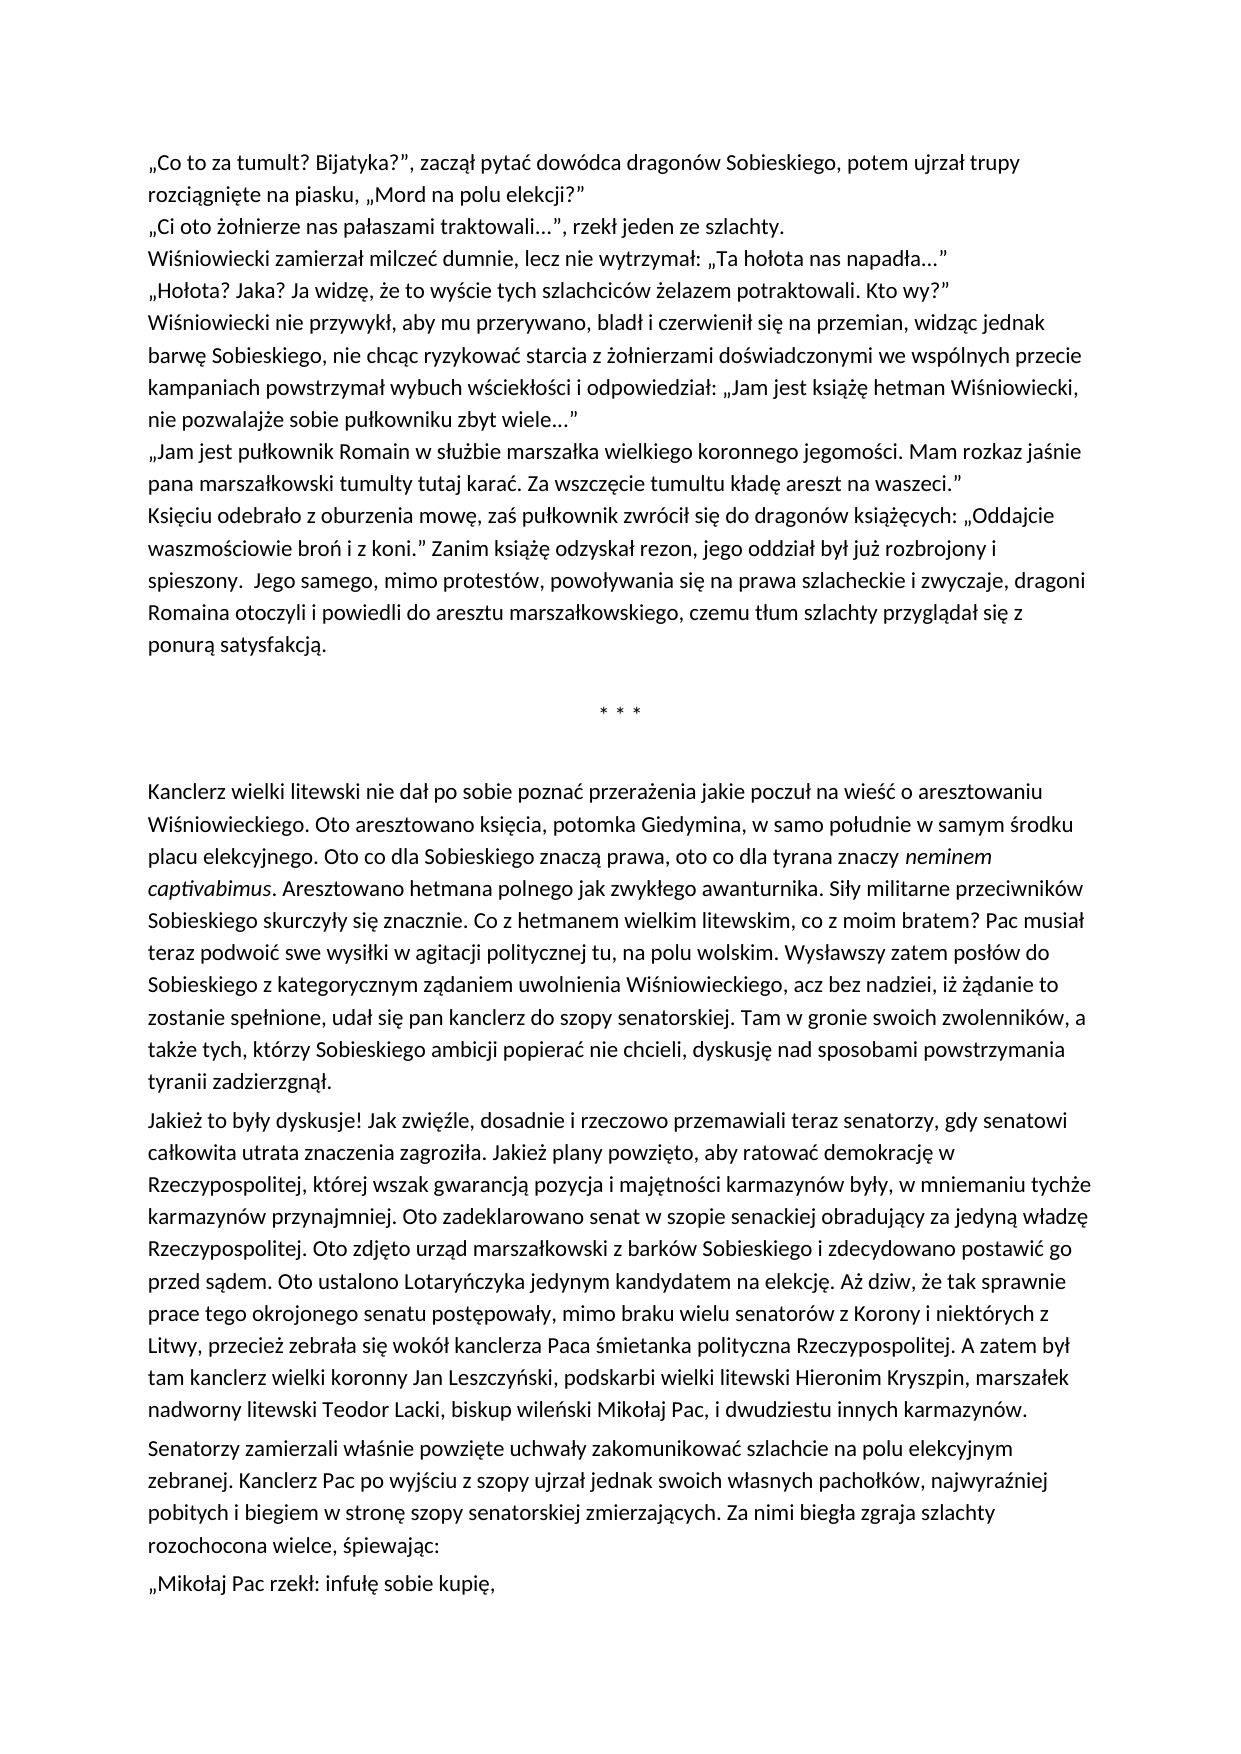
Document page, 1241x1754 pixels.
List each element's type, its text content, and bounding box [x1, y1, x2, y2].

text * * * [148, 701, 1093, 729]
text Wiśniowiecki zamierzał milczeć dumnie, lecz nie wytrzymał: „Ta hołota nas napadła...” [148, 244, 1093, 272]
text Wiśniowiecki nie przywykł, aby mu przerywano, bladł i czerwienił się na przemian, widząc jednak barwę Sobieskiego, nie chcąc ryzykować starcia z żołnierzami doświadczonymi we wspólnych przecie kampaniach powstrzymał wybuch wściekłości i odpowiedział: „Jam jest książę hetman Wiśniowiecki, nie pozwalajże sobie pułkowniku zbyt wiele...” [148, 308, 1093, 433]
text „Hołota? Jaka? Ja widzę, że to wyście tych szlachciców żelazem potraktowali. Kto wy?” [148, 276, 1093, 304]
text Senatorzy zamierzali właśnie powzięte uchwały zakomunikować szlachcie na polu elekcyjnym zebranej. Kanclerz Pac po wyjściu z szopy ujrzał jednak swoich własnych pachołków, najwyraźniej pobitych i biegiem w stronę szopy senatorskiej zmierzających. Za nimi biegła zgraja szlachty rozochocona wielce, śpiewając: [148, 1434, 1093, 1559]
text Księciu odebrało z oburzenia mowę, zaś pułkownik zwrócił się do dragonów książęcych: „Oddajcie waszmościowie broń i z koni.” Zanim książę odzyskał rezon, jego oddział był już rozbrojony i spieszony. Jego samego, mimo protestów, powoływania się na prawa szlacheckie i zwyczaje, dragoni Romaina otoczyli i powiedli do aresztu marszałkowskiego, czemu tłum szlachty przyglądał się z ponurą satysfakcją. [148, 502, 1093, 658]
text Jakież to były dyskusje! Jak zwięźle, dosadnie i rzeczowo przemawiali teraz senatorzy, gdy senatowi całkowita utrata znaczenia zagroziła. Jakież plany powzięto, aby ratować demokrację w Rzeczypospolitej, której wszak gwarancją pozycja i majętności karmazynów były, w mniemaniu tychże karmazynów przynajmniej. Oto zadeklarowano senat w szopie senackiej obradujący za jedyną władzę Rzeczypospolitej. Oto zdjęto urząd marszałkowski z barków Sobieskiego i zdecydowano postawić go przed sądem. Oto ustalono Lotaryńczyka jedynym kandydatem na elekcję. Aż dziw, że tak sprawnie prace tego okrojonego senatu postępowały, mimo braku wielu senatorów z Korony i niektórych z Litwy, przecież zebrała się wokół kanclerza Paca śmietanka polityczna Rzeczypospolitej. A zatem był tam kanclerz wielki koronny Jan Leszczyński, podskarbi wielki litewski Hieronim Kryszpin, marszałek nadworny litewski Teodor Lacki, biskup wileński Mikołaj Pac, i dwudziestu innych karmazynów. [148, 1106, 1093, 1423]
text Kanclerz wielki litewski nie dał po sobie poznać przerażenia jakie poczuł na wieść o aresztowaniu Wiśniowieckiego. Oto aresztowano księcia, potomka Giedymina, w samo południe w samym środku placu elekcyjnego. Oto co dla Sobieskiego znaczą prawa, oto co dla tyrana znaczy neminem captivabimus. Aresztowano hetmana polnego jak zwykłego awanturnika. Siły militarne przeciwników Sobieskiego skurczyły się znacznie. Co z hetmanem wielkim litewskim, co z moim bratem? Pac musiał teraz podwoić swe wysiłki w agitacji politycznej tu, na polu wolskim. Wysławszy zatem posłów do Sobieskiego z kategorycznym ządaniem uwolnienia Wiśniowieckiego, acz bez nadziei, iż żądanie to zostanie spełnione, udał się pan kanclerz do szopy senatorskiej. Tam w gronie swoich zwolenników, a także tych, którzy Sobieskiego ambicji popierać nie chcieli, dyskusję nad sposobami powstrzymania tyranii zadzierzgnął. [148, 777, 1093, 1095]
text „Co to za tumult? Bijatyka?”, zaczął pytać dowódca dragonów Sobieskiego, potem ujrzał trupy rozciągnięte na piasku, „Mord na polu elekcji?” [148, 148, 1093, 208]
text „Jam jest pułkownik Romain w służbie marszałka wielkiego koronnego jegomości. Mam rozkaz jaśnie pana marszałkowski tumulty tutaj karać. Za wszczęcie tumultu kładę areszt na waszeci.” [148, 437, 1093, 497]
text „Ci oto żołnierze nas pałaszami traktowali...”, rzekł jeden ze szlachty. [148, 212, 1093, 240]
text „Mikołaj Pac rzekł: infułę sobie kupię, [148, 1569, 1093, 1597]
